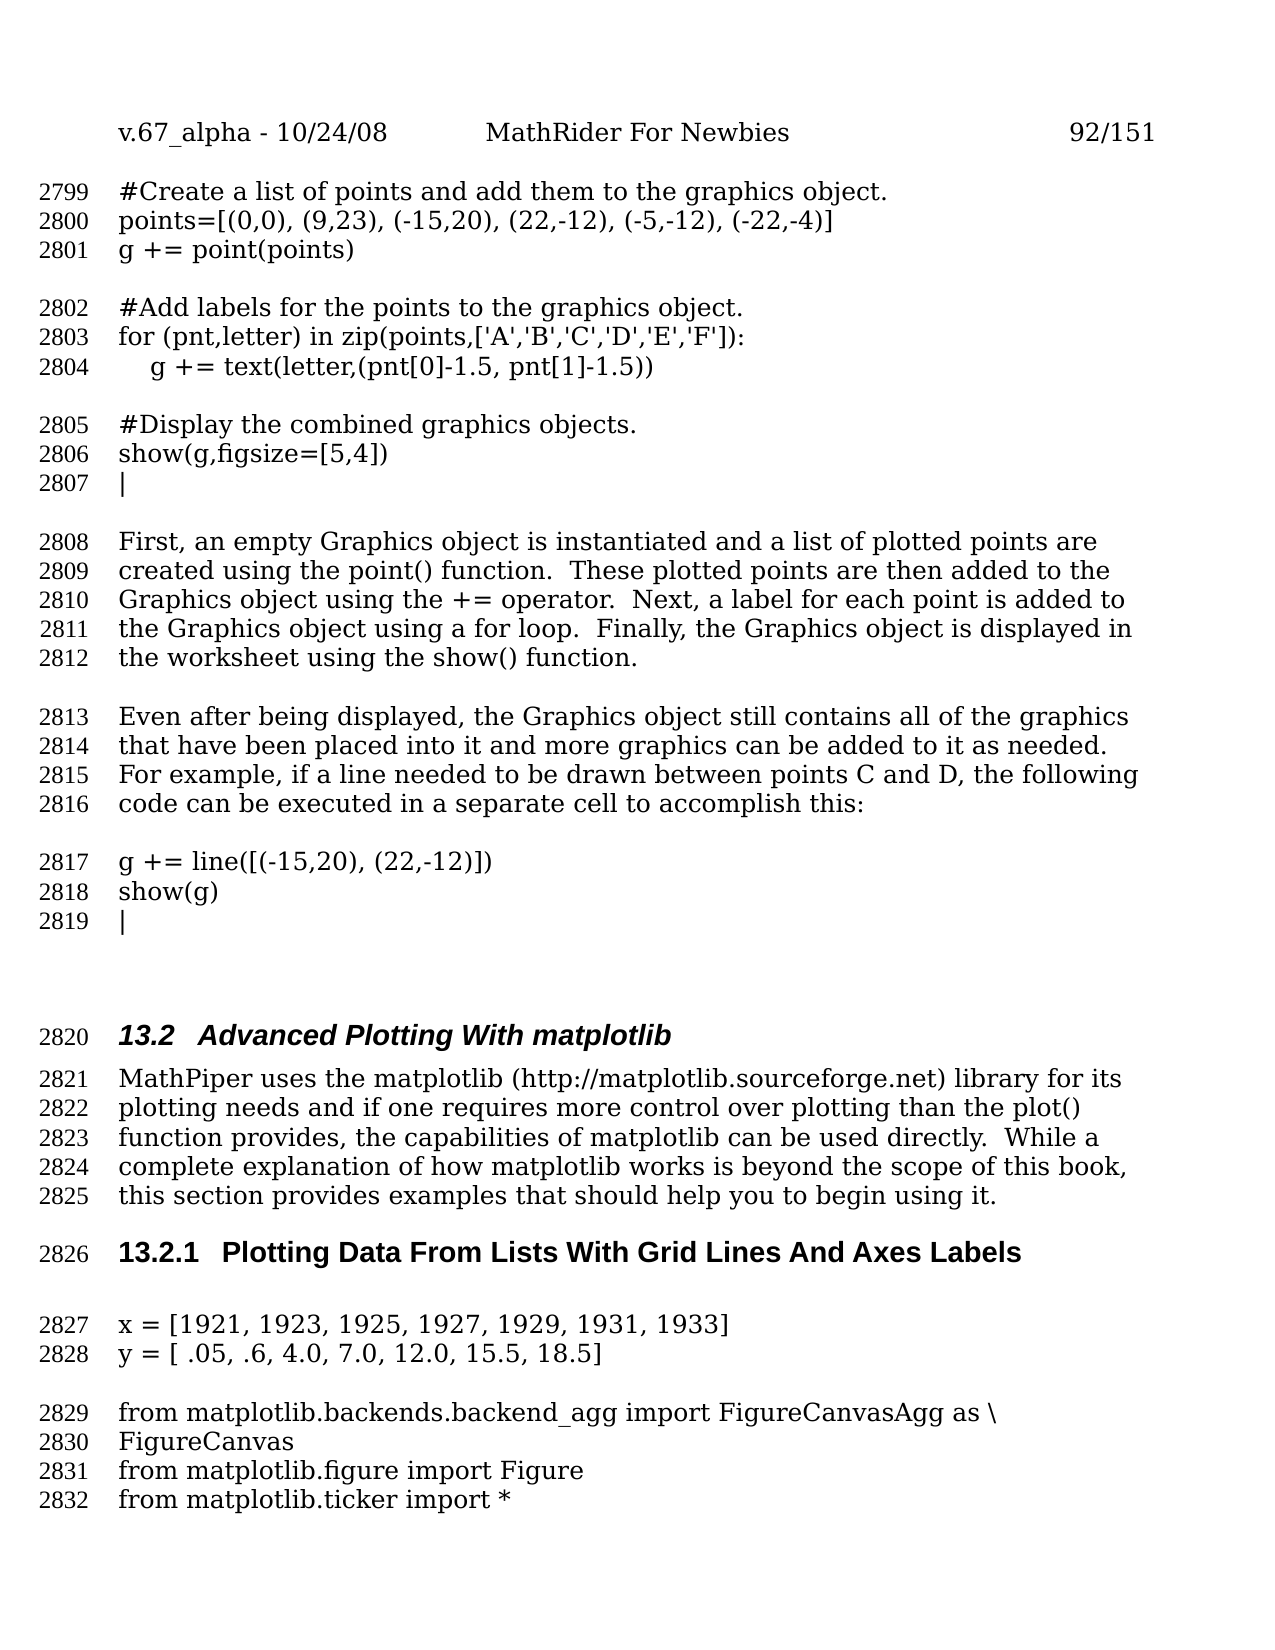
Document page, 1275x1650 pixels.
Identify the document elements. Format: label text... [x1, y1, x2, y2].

subtitle Advanced Plotting With matplotlib [118, 1018, 1157, 1052]
text MathPiper uses the matplotlib (http://matplotlib.sourceforge.net) library for its plotting needs and if one requires more control over plotting than the plot() function provides, the capabilities of matplotlib can be used directly. While a complete explanation of how matplotlib works is beyond the scope of this book, this section provides examples that should help you to begin using it. [118, 1064, 1157, 1210]
text #Add labels for the points to the graphics object. [118, 293, 1157, 323]
text | [118, 468, 1157, 498]
subtitle Plotting Data From Lists With Grid Lines And Axes Labels [118, 1235, 1157, 1269]
text #Display the combined graphics objects. [118, 410, 1157, 439]
text points=[(0,0), (9,23), (-15,20), (22,-12), (-5,-12), (-22,-4)] [118, 206, 1157, 235]
text from matplotlib.ticker import * [118, 1486, 1157, 1515]
text show(g) [118, 877, 1157, 906]
text g += point(points) [118, 235, 1157, 264]
text from matplotlib.backends.backend_agg import FigureCanvasAgg as \ FigureCanvas [118, 1398, 1157, 1456]
text show(g,figsize=[5,4]) [118, 439, 1157, 468]
text y = [ .05, .6, 4.0, 7.0, 12.0, 15.5, 18.5] [118, 1340, 1157, 1369]
text for (pnt,letter) in zip(points,['A','B','C','D','E','F']): [118, 323, 1157, 352]
text #Create a list of points and add them to the graphics object. [118, 177, 1157, 206]
text First, an empty Graphics object is instantiated and a list of plotted points are created using the point() function. These plotted points are then added to the Graphics object using the += operator. Next, a label for each point is added to the Graphics object using a for loop. Finally, the Graphics object is displayed in the worksheet using the show() function. [118, 527, 1157, 673]
text | [118, 906, 1157, 935]
text Even after being displayed, the Graphics object still contains all of the graphics that have been placed into it and more graphics can be added to it as needed. For example, if a line needed to be drawn between points C and D, the following code can be executed in a separate cell to accomplish this: [118, 702, 1157, 818]
text g += line([(-15,20), (22,-12)]) [118, 848, 1157, 877]
text g += text(letter,(pnt[0]-1.5, pnt[1]-1.5)) [118, 352, 1157, 381]
text x = [1921, 1923, 1925, 1927, 1929, 1931, 1933] [118, 1311, 1157, 1340]
text from matplotlib.figure import Figure [118, 1456, 1157, 1486]
